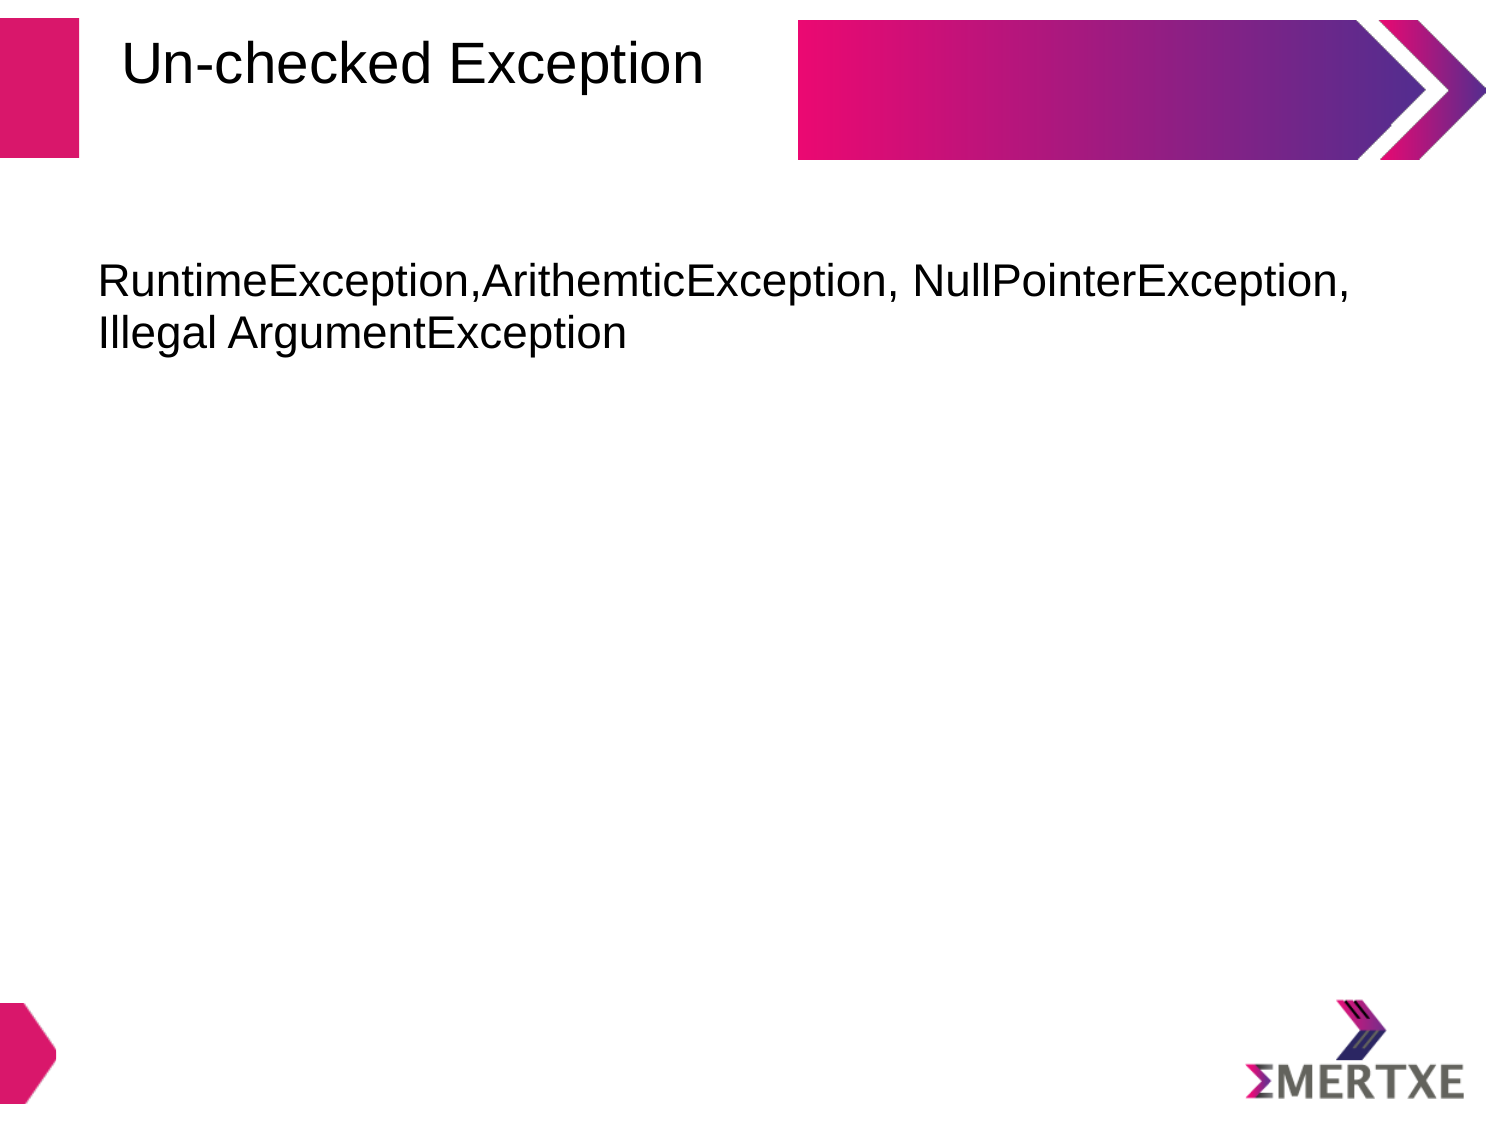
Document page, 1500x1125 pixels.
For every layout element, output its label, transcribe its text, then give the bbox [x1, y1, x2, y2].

text_box Un-checked Exception [106, 23, 768, 104]
picture [1245, 996, 1465, 1099]
picture [798, 20, 1486, 160]
text_box RuntimeException,ArithemticException, NullPointerException, Illegal ArgumentException [82, 248, 1430, 534]
